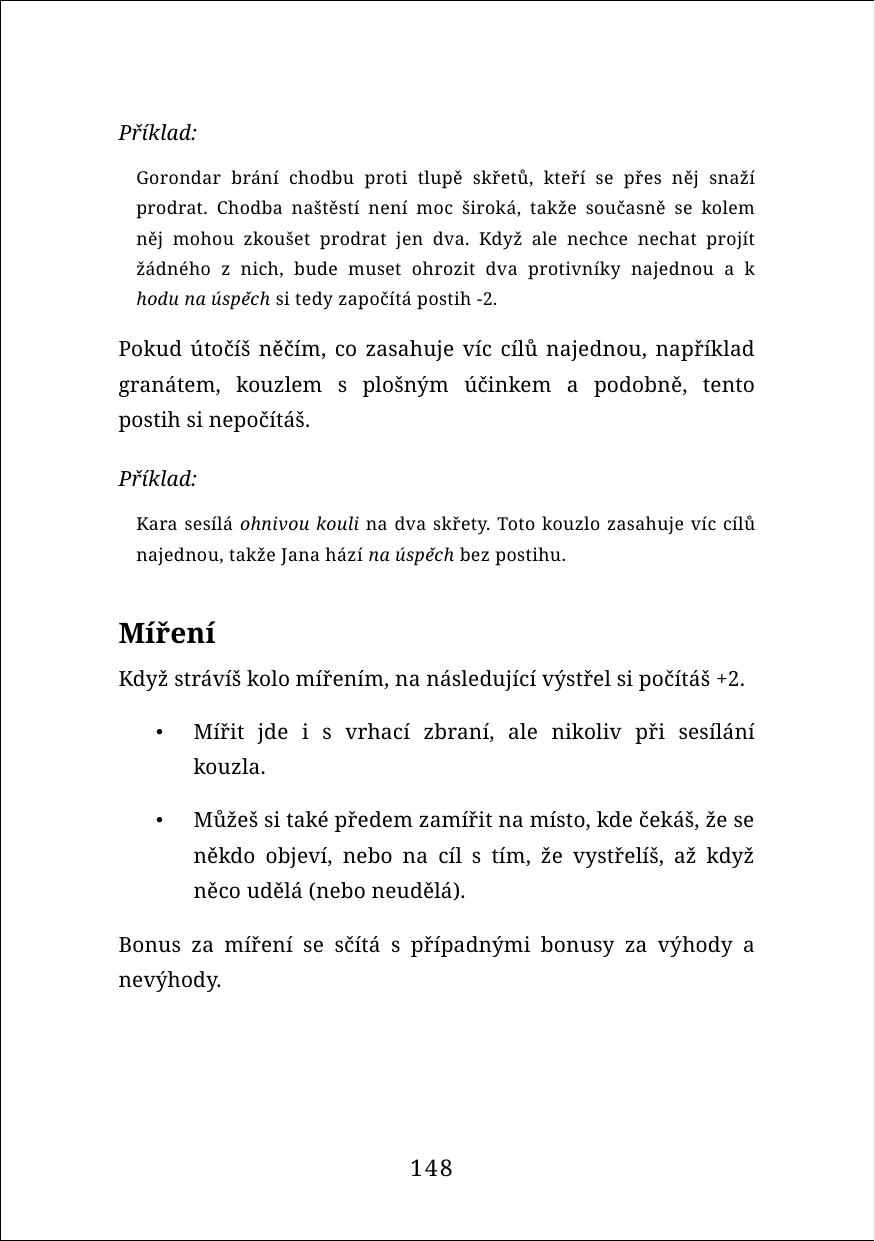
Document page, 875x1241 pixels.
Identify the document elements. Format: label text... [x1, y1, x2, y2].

subtitle Míření [118, 613, 756, 652]
text Když strávíš kolo mířením, na následující výstřel si počítáš +2. [118, 664, 756, 692]
text Kara sesílá ohnivou kouli na dva skřety. Toto kouzlo zasahuje víc cílů najednou, takže Jana hází na úspěch bez postihu. [136, 512, 756, 566]
text Bonus za míření se sčítá s případnými bonusy za výhody a nevýhody. [118, 930, 756, 994]
text Pokud útočíš něčím, co zasahuje víc cílů najednou, například granátem, kouzlem s plošným účinkem a podobně, tento postih si nepočítáš. [118, 334, 756, 434]
list Můžeš si také předem zamířit na místo, kde čekáš, že se někdo objeví, nebo na cíl s tím, že vystřelíš, až když něco udělá (nebo neudělá). [156, 806, 756, 905]
list Mířit jde i s vrhací zbraní, ale nikoliv při sesílání kouzla. [156, 717, 756, 781]
text Příklad: [118, 118, 756, 147]
text Příklad: [118, 464, 756, 493]
text Gorondar brání chodbu proti tlupě skřetů, kteří se přes něj snaží prodrat. Chodba naštěstí není moc široká, takže současně se kolem něj mohou zkoušet prodrat jen dva. Když ale nechce nechat projít žádného z nich, bude muset ohrozit dva protivníky najednou a k hodu na úspěch si tedy započítá postih -2. [136, 166, 756, 311]
